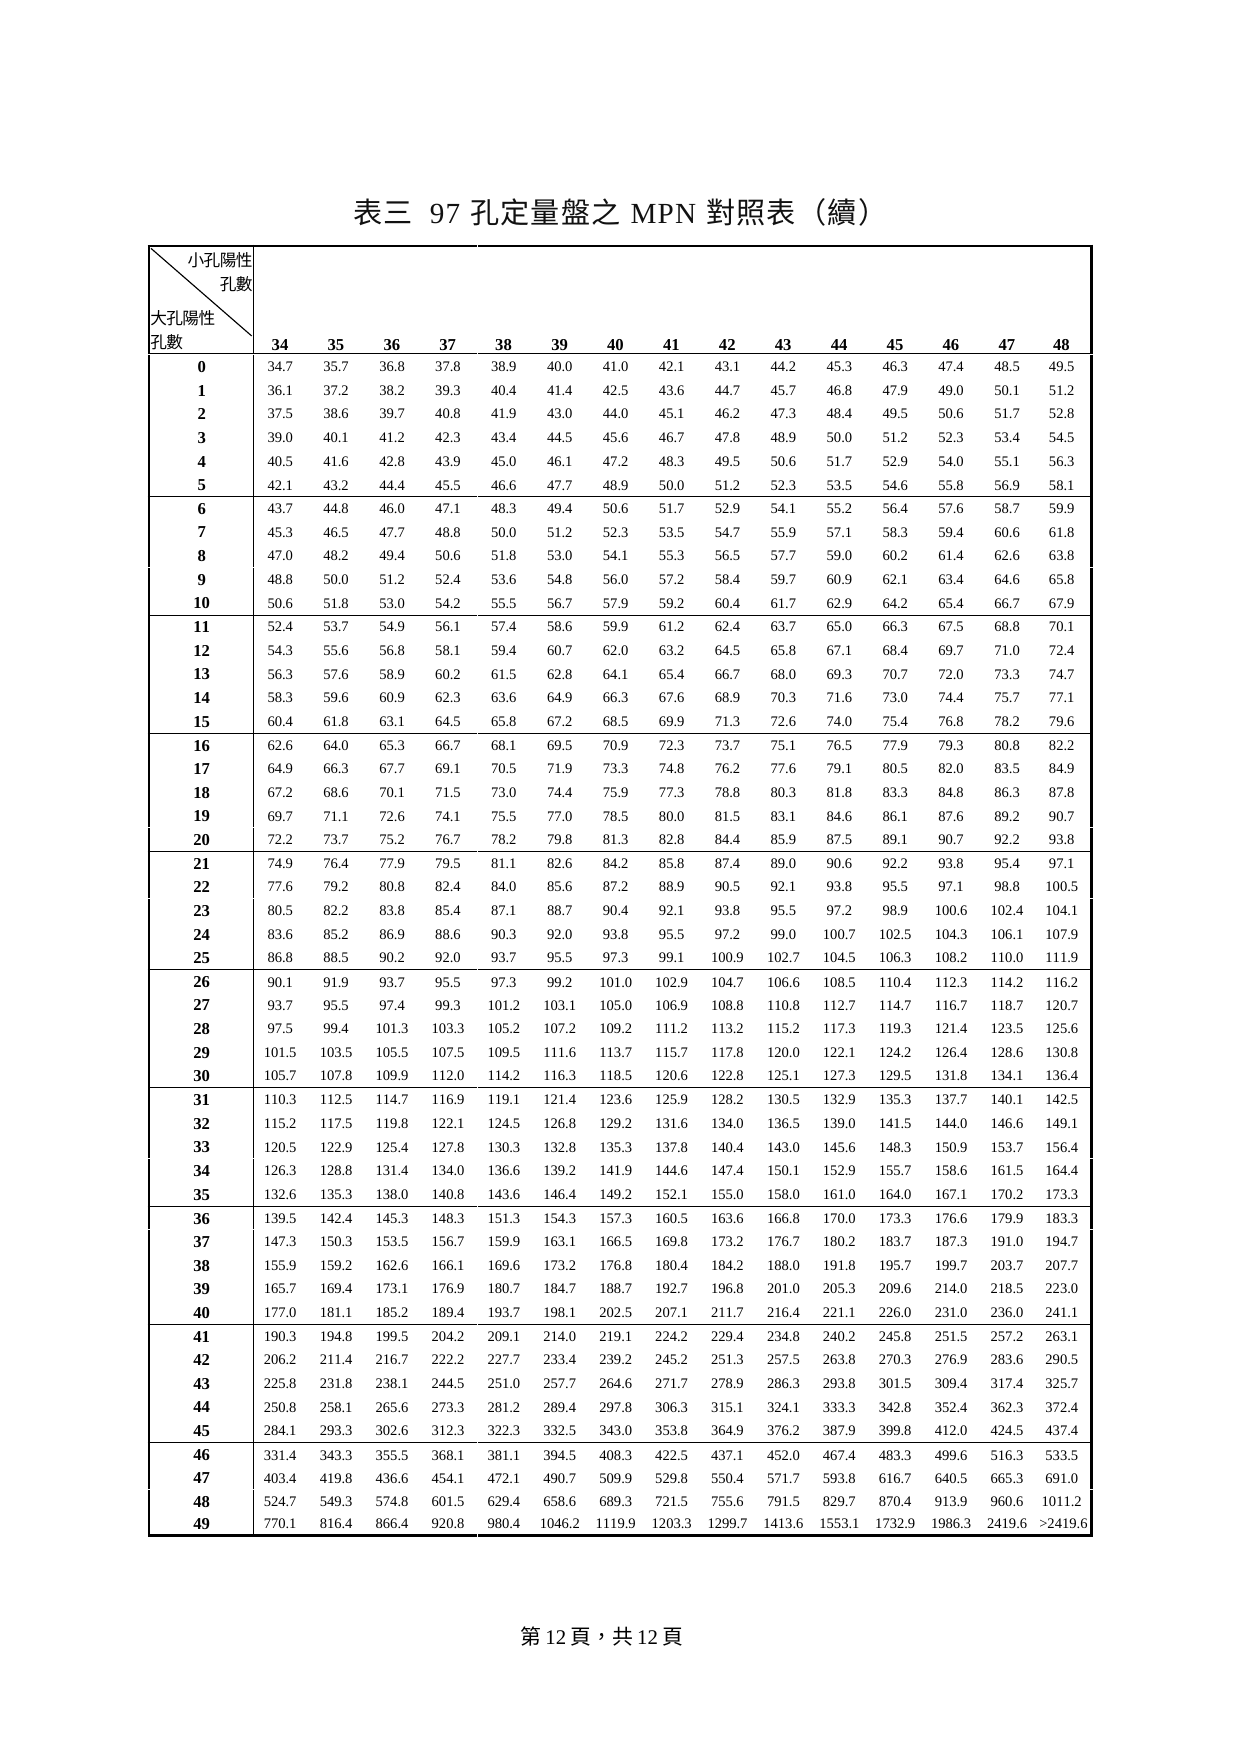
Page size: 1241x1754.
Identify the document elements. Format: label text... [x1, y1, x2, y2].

table_cell 49.5 [869, 402, 925, 426]
table_cell 15 [150, 709, 253, 733]
table_cell 49.0 [925, 378, 981, 402]
table_cell 63.8 [1037, 544, 1090, 567]
table_cell 47.1 [422, 497, 477, 520]
table_cell 47.3 [757, 402, 813, 426]
table_cell 104.1 [1037, 899, 1090, 922]
table_cell 70.3 [757, 686, 813, 709]
table_cell 52.3 [925, 426, 981, 449]
table_cell 64.2 [869, 591, 925, 615]
table_cell 185.2 [366, 1300, 422, 1324]
table_cell 54.3 [254, 638, 310, 662]
table_cell 3 [150, 426, 253, 449]
table_cell 244.5 [422, 1371, 477, 1395]
table_cell 437.1 [701, 1443, 757, 1466]
table_cell 412.0 [925, 1419, 981, 1442]
table_cell 98.8 [981, 875, 1037, 898]
table_cell 83.3 [869, 780, 925, 804]
table_cell 135.3 [589, 1135, 645, 1158]
table_cell 74.1 [422, 804, 477, 827]
table_cell 8 [150, 544, 253, 567]
table_cell 122.1 [813, 1040, 869, 1064]
table_cell 46.6 [478, 473, 533, 496]
table_cell 283.6 [981, 1348, 1037, 1371]
table_cell 76.2 [701, 757, 757, 780]
table_header 45 [869, 247, 925, 353]
table_cell 209.6 [869, 1277, 925, 1300]
table_cell 86.8 [254, 946, 310, 969]
table_cell 59.7 [757, 568, 813, 591]
table_cell 131.4 [366, 1159, 422, 1182]
table_cell 150.1 [757, 1159, 813, 1182]
table_cell 47 [150, 1466, 253, 1489]
table_cell 658.6 [533, 1490, 589, 1513]
table_header 小孔陽性 孔數 大孔陽性 孔數 [150, 250, 253, 353]
table_cell 46.0 [366, 497, 422, 520]
table_cell 69.9 [645, 709, 701, 733]
table_cell 38.6 [310, 402, 366, 426]
table_cell 5 [150, 473, 253, 496]
table_cell 343.3 [310, 1443, 366, 1466]
table_cell 150.3 [310, 1230, 366, 1253]
table_cell 87.4 [701, 852, 757, 875]
table_cell 52.4 [254, 616, 310, 638]
table_cell 231.0 [925, 1300, 981, 1324]
table_cell 75.9 [589, 780, 645, 804]
table_cell 42.1 [645, 355, 701, 378]
table_cell 66.3 [589, 686, 645, 709]
table_cell 204.2 [422, 1325, 477, 1348]
table_cell 509.9 [589, 1466, 645, 1489]
table_cell 223.0 [1037, 1277, 1090, 1300]
table_cell 333.3 [813, 1395, 869, 1419]
table_cell 137.7 [925, 1088, 981, 1111]
table_cell 45.5 [422, 473, 477, 496]
table_cell 19 [150, 804, 253, 827]
table_cell 11 [150, 616, 253, 638]
table_cell 4 [150, 449, 253, 473]
table_cell 92.1 [645, 899, 701, 922]
table_cell 77.6 [757, 757, 813, 780]
table_cell 184.2 [701, 1253, 757, 1277]
table_cell 90.7 [1037, 804, 1090, 827]
table_cell 73.7 [310, 828, 366, 851]
table_cell 46.3 [869, 355, 925, 378]
table_cell 125.4 [366, 1135, 422, 1158]
table_cell 73.3 [589, 757, 645, 780]
table_cell 114.2 [981, 970, 1037, 993]
table_cell 95.4 [981, 852, 1037, 875]
table_cell 52.9 [869, 449, 925, 473]
table_cell 95.5 [869, 875, 925, 898]
table_cell 44.7 [701, 378, 757, 402]
table_cell 128.2 [701, 1088, 757, 1111]
table_header 47 [981, 247, 1037, 353]
table_cell 78.5 [589, 804, 645, 827]
table_cell 180.4 [645, 1253, 701, 1277]
table_cell 53.6 [478, 568, 533, 591]
table_cell 73.0 [478, 780, 533, 804]
table_cell 166.1 [422, 1253, 477, 1277]
table_cell 219.1 [589, 1325, 645, 1348]
table_cell 97.3 [478, 970, 533, 993]
table_cell 258.1 [310, 1395, 366, 1419]
table_cell 109.2 [589, 1017, 645, 1040]
table_cell 92.0 [533, 922, 589, 946]
table_cell 601.5 [422, 1490, 477, 1513]
table_cell 80.5 [254, 899, 310, 922]
table_cell 41.6 [310, 449, 366, 473]
table_cell 130.8 [1037, 1040, 1090, 1064]
table_cell 154.3 [533, 1207, 589, 1229]
table_cell 870.4 [869, 1490, 925, 1513]
table_cell 58.1 [422, 638, 477, 662]
table_cell 140.8 [422, 1182, 477, 1206]
table_cell 100.6 [925, 899, 981, 922]
table_cell 54.2 [422, 591, 477, 615]
table_cell 43 [150, 1371, 253, 1395]
table_cell 80.5 [869, 757, 925, 780]
table_cell 353.8 [645, 1419, 701, 1442]
table_cell 99.0 [757, 922, 813, 946]
table_cell 84.2 [589, 852, 645, 875]
table_cell 47.9 [869, 378, 925, 402]
table_cell 176.6 [925, 1207, 981, 1229]
table_cell 32 [150, 1111, 253, 1135]
table_cell 68.8 [981, 616, 1037, 638]
table_cell 72.4 [1037, 638, 1090, 662]
table_cell 36 [150, 1207, 253, 1229]
table_cell 46.8 [813, 378, 869, 402]
table_cell 79.6 [1037, 709, 1090, 733]
table_cell 60.9 [366, 686, 422, 709]
table_cell 62.0 [589, 638, 645, 662]
table_cell 71.1 [310, 804, 366, 827]
table_cell 42.5 [589, 378, 645, 402]
table_cell 54.7 [701, 520, 757, 544]
table_cell 82.8 [645, 828, 701, 851]
table_cell 54.8 [533, 568, 589, 591]
table_cell 115.2 [757, 1017, 813, 1040]
table_cell 135.3 [310, 1182, 366, 1206]
table_cell 144.0 [925, 1111, 981, 1135]
table_cell 104.3 [925, 922, 981, 946]
table_cell 222.2 [422, 1348, 477, 1371]
table_cell 190.3 [254, 1325, 310, 1348]
table_cell 85.2 [310, 922, 366, 946]
table_cell 184.7 [533, 1277, 589, 1300]
table_cell 89.2 [981, 804, 1037, 827]
table_cell 301.5 [869, 1371, 925, 1395]
table_cell 40.8 [422, 402, 477, 426]
table_cell 136.4 [1037, 1064, 1090, 1087]
table_cell 454.1 [422, 1466, 477, 1489]
table_cell 119.1 [478, 1088, 533, 1111]
table_cell 50.6 [422, 544, 477, 567]
table_cell 317.4 [981, 1371, 1037, 1395]
table_cell 69.5 [533, 734, 589, 757]
table_cell 159.2 [310, 1253, 366, 1277]
table_cell 245.2 [645, 1348, 701, 1371]
table_cell 306.3 [645, 1395, 701, 1419]
table_cell 109.9 [366, 1064, 422, 1087]
table_cell 162.6 [366, 1253, 422, 1277]
table_cell 102.7 [757, 946, 813, 969]
table_cell 76.4 [310, 852, 366, 875]
table_cell 48.9 [757, 426, 813, 449]
table_cell 93.8 [1037, 828, 1090, 851]
table_cell 138.0 [366, 1182, 422, 1206]
table_cell 53.5 [813, 473, 869, 496]
table_cell 120.5 [254, 1135, 310, 1158]
table_cell 238.1 [366, 1371, 422, 1395]
table_cell 62.1 [869, 568, 925, 591]
table_cell 131.6 [645, 1111, 701, 1135]
table_cell 68.1 [478, 734, 533, 757]
table_cell 152.1 [645, 1182, 701, 1206]
table_cell 110.3 [254, 1088, 310, 1111]
table_cell 160.5 [645, 1207, 701, 1229]
table_cell 92.2 [981, 828, 1037, 851]
table_cell 100.9 [701, 946, 757, 969]
table_cell 211.4 [310, 1348, 366, 1371]
table_cell 147.4 [701, 1159, 757, 1182]
table_cell 1011.2 [1037, 1490, 1090, 1513]
table_cell 467.4 [813, 1443, 869, 1466]
table_cell 61.7 [757, 591, 813, 615]
table_cell 41.0 [589, 355, 645, 378]
table_cell 153.7 [981, 1135, 1037, 1158]
table_cell 26 [150, 970, 253, 993]
table_header 44 [813, 247, 869, 353]
table_cell 58.7 [981, 497, 1037, 520]
table_cell 419.8 [310, 1466, 366, 1489]
table_cell 490.7 [533, 1466, 589, 1489]
table_cell 33 [150, 1135, 253, 1158]
table_cell 121.4 [533, 1088, 589, 1111]
table_cell 99.4 [310, 1017, 366, 1040]
table_cell 49.5 [701, 449, 757, 473]
table_cell 188.0 [757, 1253, 813, 1277]
table_cell 51.2 [869, 426, 925, 449]
table_cell 54.9 [366, 616, 422, 638]
table_cell 131.8 [925, 1064, 981, 1087]
table_header 43 [757, 247, 813, 353]
table_cell 137.8 [645, 1135, 701, 1158]
table_cell 56.3 [254, 662, 310, 686]
table_cell 257.2 [981, 1325, 1037, 1348]
table_cell 51.2 [701, 473, 757, 496]
table_cell 58.6 [533, 616, 589, 638]
table_cell 46.2 [701, 402, 757, 426]
table_cell 28 [150, 1017, 253, 1040]
table_cell 47.8 [701, 426, 757, 449]
table_header 小孔陽性 孔數 大孔陽性 孔數 [152, 247, 253, 335]
table_cell 60.7 [533, 638, 589, 662]
table_cell 202.5 [589, 1300, 645, 1324]
table_cell 571.7 [757, 1466, 813, 1489]
table_cell 95.5 [310, 993, 366, 1017]
table_cell 55.1 [981, 449, 1037, 473]
table_cell 51.2 [1037, 378, 1090, 402]
table_cell 93.8 [925, 852, 981, 875]
table_cell 422.5 [645, 1443, 701, 1466]
table_cell 51.8 [310, 591, 366, 615]
table_cell 50.6 [757, 449, 813, 473]
table_cell 103.5 [310, 1040, 366, 1064]
table_cell 128.8 [310, 1159, 366, 1182]
table_cell 126.3 [254, 1159, 310, 1182]
table_cell 105.7 [254, 1064, 310, 1087]
table_cell 80.8 [981, 734, 1037, 757]
table_cell 64.9 [254, 757, 310, 780]
table_cell 424.5 [981, 1419, 1037, 1442]
table_cell 93.7 [254, 993, 310, 1017]
table_cell 67.2 [254, 780, 310, 804]
table_cell 88.9 [645, 875, 701, 898]
table_cell 87.6 [925, 804, 981, 827]
table_cell 181.1 [310, 1300, 366, 1324]
table_cell 483.3 [869, 1443, 925, 1466]
table_cell 173.3 [1037, 1182, 1090, 1206]
table_cell 44.0 [589, 402, 645, 426]
table_cell 116.7 [925, 993, 981, 1017]
table_cell 81.3 [589, 828, 645, 851]
table_cell 74.4 [533, 780, 589, 804]
table_cell 91.9 [310, 970, 366, 993]
table_cell 173.2 [701, 1230, 757, 1253]
table_cell 42 [150, 1348, 253, 1371]
table_cell 214.0 [925, 1277, 981, 1300]
table_cell 62.3 [422, 686, 477, 709]
table_cell 25 [150, 946, 253, 969]
table_cell 55.5 [478, 591, 533, 615]
table_cell 73.0 [869, 686, 925, 709]
table_cell 101.0 [589, 970, 645, 993]
table_cell 102.9 [645, 970, 701, 993]
table_cell 58.3 [869, 520, 925, 544]
table_cell 65.4 [925, 591, 981, 615]
table_cell 43.2 [310, 473, 366, 496]
table_cell 51.8 [478, 544, 533, 567]
table_cell 187.3 [925, 1230, 981, 1253]
table_cell 45.3 [254, 520, 310, 544]
table_cell 57.9 [589, 591, 645, 615]
table_cell 85.4 [422, 899, 477, 922]
table_cell 2419.6 [981, 1513, 1037, 1534]
table_cell 122.8 [701, 1064, 757, 1087]
table_cell 117.5 [310, 1111, 366, 1135]
table_cell 54.1 [589, 544, 645, 567]
table_cell 40.4 [478, 378, 533, 402]
table_cell 79.5 [422, 852, 477, 875]
table_cell 24 [150, 922, 253, 946]
table_cell 69.1 [422, 757, 477, 780]
table_cell 51.7 [981, 402, 1037, 426]
table_cell 58.4 [701, 568, 757, 591]
table_cell 134.1 [981, 1064, 1037, 1087]
table_cell 46.7 [645, 426, 701, 449]
table_cell 105.5 [366, 1040, 422, 1064]
table_cell 31 [150, 1088, 253, 1111]
table_cell 1203.3 [645, 1513, 701, 1534]
table_cell 196.8 [701, 1277, 757, 1300]
table_cell 151.3 [478, 1207, 533, 1229]
table_cell 79.2 [310, 875, 366, 898]
table_cell 67.5 [925, 616, 981, 638]
table_cell 167.1 [925, 1182, 981, 1206]
table_cell 99.1 [645, 946, 701, 969]
table_cell 1119.9 [589, 1513, 645, 1534]
table_cell 173.1 [366, 1277, 422, 1300]
table_cell 74.7 [1037, 662, 1090, 686]
table_cell 30 [150, 1064, 253, 1087]
table_cell 101.2 [478, 993, 533, 1017]
table_cell 140.4 [701, 1135, 757, 1158]
table_cell 27 [150, 993, 253, 1017]
table_cell 56.9 [981, 473, 1037, 496]
table_cell 62.9 [813, 591, 869, 615]
table_cell 770.1 [254, 1513, 310, 1534]
table_cell 79.1 [813, 757, 869, 780]
table_cell 89.1 [869, 828, 925, 851]
table_cell 35.7 [310, 355, 366, 378]
table_cell 126.4 [925, 1040, 981, 1064]
table_cell 270.3 [869, 1348, 925, 1371]
table_cell 39.3 [422, 378, 477, 402]
table_cell 67.6 [645, 686, 701, 709]
table_cell 108.8 [701, 993, 757, 1017]
table_cell 41 [150, 1325, 253, 1348]
table_cell 51.2 [366, 568, 422, 591]
table_cell 67.7 [366, 757, 422, 780]
table_cell 322.3 [478, 1419, 533, 1442]
table_cell 1732.9 [869, 1513, 925, 1534]
table_cell 164.0 [869, 1182, 925, 1206]
table_cell 124.2 [869, 1040, 925, 1064]
table_cell 66.7 [701, 662, 757, 686]
table_cell 119.3 [869, 1017, 925, 1040]
table_cell 121.4 [925, 1017, 981, 1040]
table_cell 192.7 [645, 1277, 701, 1300]
table_cell 980.4 [478, 1513, 533, 1534]
table_cell 136.5 [757, 1111, 813, 1135]
table_cell 47.7 [533, 473, 589, 496]
table_cell 216.4 [757, 1300, 813, 1324]
table_cell 98.9 [869, 899, 925, 922]
table_cell 72.0 [925, 662, 981, 686]
table_cell 99.3 [422, 993, 477, 1017]
table_cell 14 [150, 686, 253, 709]
table_cell 100.7 [813, 922, 869, 946]
table_cell 18 [150, 780, 253, 804]
table_cell 41.9 [478, 402, 533, 426]
table_cell 65.3 [366, 734, 422, 757]
table_cell 115.2 [254, 1111, 310, 1135]
table_cell 251.3 [701, 1348, 757, 1371]
table_cell 44.4 [366, 473, 422, 496]
table_cell 56.8 [366, 638, 422, 662]
table_cell 93.7 [478, 946, 533, 969]
table_cell 44.8 [310, 497, 366, 520]
table_cell 62.4 [701, 616, 757, 638]
table_cell 65.8 [757, 638, 813, 662]
table_cell 92.0 [422, 946, 477, 969]
table_cell 149.2 [589, 1182, 645, 1206]
table_cell 180.2 [813, 1230, 869, 1253]
table_cell 127.8 [422, 1135, 477, 1158]
table_cell 195.7 [869, 1253, 925, 1277]
table_cell 75.1 [757, 734, 813, 757]
table_cell 56.0 [589, 568, 645, 591]
table_cell 95.5 [757, 899, 813, 922]
table_cell 166.5 [589, 1230, 645, 1253]
table_cell 90.4 [589, 899, 645, 922]
table_cell 143.0 [757, 1135, 813, 1158]
table_cell 38 [150, 1253, 253, 1277]
table_cell 123.5 [981, 1017, 1037, 1040]
table_cell 59.9 [589, 616, 645, 638]
table_cell 125.6 [1037, 1017, 1090, 1040]
table_cell 381.1 [478, 1443, 533, 1466]
table_cell 161.5 [981, 1159, 1037, 1182]
table_cell 920.8 [422, 1513, 477, 1534]
table_cell 205.3 [813, 1277, 869, 1300]
table_cell 63.4 [925, 568, 981, 591]
table_cell 177.0 [254, 1300, 310, 1324]
table_cell 95.5 [533, 946, 589, 969]
table_cell 129.2 [589, 1111, 645, 1135]
table_cell 52.4 [422, 568, 477, 591]
table_cell 90.1 [254, 970, 310, 993]
table_cell 114.7 [869, 993, 925, 1017]
table_cell 55.3 [645, 544, 701, 567]
table_cell 34.7 [254, 355, 310, 378]
table_cell 43.7 [254, 497, 310, 520]
table_cell 82.2 [1037, 734, 1090, 757]
table_cell 100.5 [1037, 875, 1090, 898]
table_cell 593.8 [813, 1466, 869, 1489]
table_cell 20 [150, 828, 253, 851]
table_cell 50.1 [981, 378, 1037, 402]
table_cell 352.4 [925, 1395, 981, 1419]
table_cell 183.7 [869, 1230, 925, 1253]
table_cell 146.4 [533, 1182, 589, 1206]
table_cell 95.5 [422, 970, 477, 993]
table_cell 343.0 [589, 1419, 645, 1442]
table_cell 106.6 [757, 970, 813, 993]
table_cell 315.1 [701, 1395, 757, 1419]
table_cell 437.4 [1037, 1419, 1090, 1442]
table_cell 132.6 [254, 1182, 310, 1206]
table_cell 39 [150, 1277, 253, 1300]
table_cell 169.6 [478, 1253, 533, 1277]
table_cell 155.0 [701, 1182, 757, 1206]
table_cell 114.7 [366, 1088, 422, 1111]
table_cell 59.6 [310, 686, 366, 709]
table_cell 77.1 [1037, 686, 1090, 709]
table_cell 103.1 [533, 993, 589, 1017]
table_cell 499.6 [925, 1443, 981, 1466]
table_cell 112.3 [925, 970, 981, 993]
table_cell 52.3 [757, 473, 813, 496]
table_cell 194.8 [310, 1325, 366, 1348]
table_cell 88.7 [533, 899, 589, 922]
table_cell 132.9 [813, 1088, 869, 1111]
table_cell 93.8 [589, 922, 645, 946]
table_cell 43.6 [645, 378, 701, 402]
table_cell 332.5 [533, 1419, 589, 1442]
table_cell 102.5 [869, 922, 925, 946]
table_cell 129.5 [869, 1064, 925, 1087]
table_cell 64.6 [981, 568, 1037, 591]
table_cell 57.7 [757, 544, 813, 567]
table_cell 66.3 [869, 616, 925, 638]
table_cell 721.5 [645, 1490, 701, 1513]
table_cell 452.0 [757, 1443, 813, 1466]
table_cell 1046.2 [533, 1513, 589, 1534]
table_cell 67.2 [533, 709, 589, 733]
table_cell 221.1 [813, 1300, 869, 1324]
table_cell 67.1 [813, 638, 869, 662]
table_cell 155.7 [869, 1159, 925, 1182]
table_cell 159.9 [478, 1230, 533, 1253]
table_cell 77.9 [366, 852, 422, 875]
table_cell 233.4 [533, 1348, 589, 1371]
table_cell 50.6 [925, 402, 981, 426]
table_cell 755.6 [701, 1490, 757, 1513]
table_cell 193.7 [478, 1300, 533, 1324]
table_cell 40.1 [310, 426, 366, 449]
table_cell 59.4 [478, 638, 533, 662]
table_cell 289.4 [533, 1395, 589, 1419]
table_cell 60.2 [422, 662, 477, 686]
table_cell 60.4 [254, 709, 310, 733]
table_cell 136.6 [478, 1159, 533, 1182]
table_cell 64.5 [422, 709, 477, 733]
table_cell 176.8 [589, 1253, 645, 1277]
table_cell 364.9 [701, 1419, 757, 1442]
table_cell 44.5 [533, 426, 589, 449]
table_cell 61.5 [478, 662, 533, 686]
table_cell 80.3 [757, 780, 813, 804]
table_cell 69.7 [925, 638, 981, 662]
table_cell 76.8 [925, 709, 981, 733]
table_cell 34 [150, 1159, 253, 1182]
table_cell 55.8 [925, 473, 981, 496]
table_cell 1299.7 [701, 1513, 757, 1534]
table_header 42 [701, 247, 757, 353]
table_cell 110.4 [869, 970, 925, 993]
table_cell 142.5 [1037, 1088, 1090, 1111]
table_cell 71.9 [533, 757, 589, 780]
table_cell 119.8 [366, 1111, 422, 1135]
table_header 48 [1037, 247, 1090, 353]
table_cell 60.4 [701, 591, 757, 615]
table_header 36 [366, 247, 422, 353]
table_cell 102.4 [981, 899, 1037, 922]
table_cell 48.8 [422, 520, 477, 544]
table_cell 173.2 [533, 1253, 589, 1277]
table_cell 829.7 [813, 1490, 869, 1513]
table_cell 82.2 [310, 899, 366, 922]
table_cell 53.5 [645, 520, 701, 544]
table_cell 183.3 [1037, 1207, 1090, 1229]
table_cell 81.8 [813, 780, 869, 804]
table_cell 106.9 [645, 993, 701, 1017]
table_cell 99.2 [533, 970, 589, 993]
table_cell 78.2 [478, 828, 533, 851]
table_cell 148.3 [422, 1207, 477, 1229]
table_cell 61.8 [310, 709, 366, 733]
table_cell 42.3 [422, 426, 477, 449]
table_cell 120.6 [645, 1064, 701, 1087]
table_cell 188.7 [589, 1277, 645, 1300]
table_cell 309.4 [925, 1371, 981, 1395]
table_cell 48.4 [813, 402, 869, 426]
table_cell 64.9 [533, 686, 589, 709]
table_cell 79.3 [925, 734, 981, 757]
table_cell 12 [150, 638, 253, 662]
table_cell 75.2 [366, 828, 422, 851]
table_cell 118.7 [981, 993, 1037, 1017]
table_cell 152.9 [813, 1159, 869, 1182]
table_cell 72.3 [645, 734, 701, 757]
table_cell 149.1 [1037, 1111, 1090, 1135]
table_cell 1986.3 [925, 1513, 981, 1534]
table_cell 46.1 [533, 449, 589, 473]
table_cell 199.7 [925, 1253, 981, 1277]
table_cell 57.1 [813, 520, 869, 544]
table_cell 49.4 [366, 544, 422, 567]
table_cell 273.3 [422, 1395, 477, 1419]
table_cell 206.2 [254, 1348, 310, 1371]
table_cell 139.2 [533, 1159, 589, 1182]
table_cell 791.5 [757, 1490, 813, 1513]
table_cell 97.2 [813, 899, 869, 922]
table_cell 408.3 [589, 1443, 645, 1466]
table_cell 170.0 [813, 1207, 869, 1229]
table_cell 92.2 [869, 852, 925, 875]
table_cell 6 [150, 497, 253, 520]
table_cell 62.6 [254, 734, 310, 757]
table_cell 21 [150, 852, 253, 875]
table_cell 689.3 [589, 1490, 645, 1513]
table_cell 7 [150, 520, 253, 544]
table_cell 108.5 [813, 970, 869, 993]
table_cell 276.9 [925, 1348, 981, 1371]
table_cell 70.1 [366, 780, 422, 804]
table_cell 38.2 [366, 378, 422, 402]
table_cell 71.0 [981, 638, 1037, 662]
table_cell 130.3 [478, 1135, 533, 1158]
table_cell 52.3 [589, 520, 645, 544]
table_cell 128.6 [981, 1040, 1037, 1064]
table_cell 191.0 [981, 1230, 1037, 1253]
table_cell 529.8 [645, 1466, 701, 1489]
table_cell 399.8 [869, 1419, 925, 1442]
table_cell 10 [150, 591, 253, 615]
table_cell 49 [150, 1513, 253, 1534]
table_cell 278.9 [701, 1371, 757, 1395]
table_cell 169.4 [310, 1277, 366, 1300]
table_cell 97.4 [366, 993, 422, 1017]
table_cell 139.5 [254, 1207, 310, 1229]
table_cell 57.2 [645, 568, 701, 591]
table_cell 97.3 [589, 946, 645, 969]
table_cell 37.8 [422, 355, 477, 378]
table_cell 17 [150, 757, 253, 780]
table_cell 22 [150, 875, 253, 898]
table_cell 64.0 [310, 734, 366, 757]
table_cell 0 [150, 355, 253, 378]
table_cell 144.6 [645, 1159, 701, 1182]
table_cell 71.3 [701, 709, 757, 733]
table_cell 198.1 [533, 1300, 589, 1324]
table_cell 63.6 [478, 686, 533, 709]
table_cell 56.4 [869, 497, 925, 520]
table_cell 40.5 [254, 449, 310, 473]
table_cell 290.5 [1037, 1348, 1090, 1371]
table_cell 324.1 [757, 1395, 813, 1419]
table_cell 101.3 [366, 1017, 422, 1040]
table_cell 691.0 [1037, 1466, 1090, 1489]
table_cell 103.3 [422, 1017, 477, 1040]
table_cell 101.5 [254, 1040, 310, 1064]
table_header 35 [310, 247, 366, 353]
table_cell 60.6 [981, 520, 1037, 544]
table_cell 251.0 [478, 1371, 533, 1395]
table_cell 106.1 [981, 922, 1037, 946]
table_cell 51.2 [533, 520, 589, 544]
table_cell 92.1 [757, 875, 813, 898]
table_cell 48 [150, 1490, 253, 1513]
table_cell 48.8 [254, 568, 310, 591]
table_cell 107.8 [310, 1064, 366, 1087]
table_cell 286.3 [757, 1371, 813, 1395]
table_cell 194.7 [1037, 1230, 1090, 1253]
table_cell 39.7 [366, 402, 422, 426]
table_cell 90.6 [813, 852, 869, 875]
table_cell 53.0 [366, 591, 422, 615]
table_cell 331.4 [254, 1443, 310, 1466]
table_cell 127.3 [813, 1064, 869, 1087]
table_cell 71.6 [813, 686, 869, 709]
table_cell 104.5 [813, 946, 869, 969]
table_cell 141.9 [589, 1159, 645, 1182]
table_cell 65.8 [1037, 568, 1090, 591]
table_cell 60.2 [869, 544, 925, 567]
table_cell 111.2 [645, 1017, 701, 1040]
table_cell 201.0 [757, 1277, 813, 1300]
table_cell 69.3 [813, 662, 869, 686]
table_cell 54.5 [1037, 426, 1090, 449]
table_cell 74.0 [813, 709, 869, 733]
table_cell 54.0 [925, 449, 981, 473]
table_cell 50.0 [310, 568, 366, 591]
table_cell 97.1 [925, 875, 981, 898]
table_cell 37.5 [254, 402, 310, 426]
table_cell 387.9 [813, 1419, 869, 1442]
table_cell 84.0 [478, 875, 533, 898]
table_cell 55.9 [757, 520, 813, 544]
table_cell 57.6 [310, 662, 366, 686]
table_cell 57.4 [478, 616, 533, 638]
table_cell 368.1 [422, 1443, 477, 1466]
table_cell 169.8 [645, 1230, 701, 1253]
table_cell 75.4 [869, 709, 925, 733]
table_cell 116.9 [422, 1088, 477, 1111]
table_cell 45.7 [757, 378, 813, 402]
table_cell 45.1 [645, 402, 701, 426]
table_cell 293.8 [813, 1371, 869, 1395]
table_cell 85.9 [757, 828, 813, 851]
table_cell 84.8 [925, 780, 981, 804]
table_cell 116.2 [1037, 970, 1090, 993]
table_cell 59.2 [645, 591, 701, 615]
table_cell 56.5 [701, 544, 757, 567]
table_cell 50.6 [254, 591, 310, 615]
table_cell 62.6 [981, 544, 1037, 567]
table_cell 72.2 [254, 828, 310, 851]
table_cell 293.3 [310, 1419, 366, 1442]
table_cell 1413.6 [757, 1513, 813, 1534]
table_cell 36.1 [254, 378, 310, 402]
table_cell 50.0 [645, 473, 701, 496]
table_cell 107.5 [422, 1040, 477, 1064]
table_cell 342.8 [869, 1395, 925, 1419]
table_cell 81.1 [478, 852, 533, 875]
table_cell 550.4 [701, 1466, 757, 1489]
table_cell 84.9 [1037, 757, 1090, 780]
table_cell 56.1 [422, 616, 477, 638]
table_cell 142.4 [310, 1207, 366, 1229]
table_cell 120.7 [1037, 993, 1090, 1017]
table_cell 47.0 [254, 544, 310, 567]
table_cell 45.6 [589, 426, 645, 449]
table_cell 55.6 [310, 638, 366, 662]
table_cell 76.7 [422, 828, 477, 851]
table_cell 376.2 [757, 1419, 813, 1442]
table_cell 153.5 [366, 1230, 422, 1253]
table_cell 245.8 [869, 1325, 925, 1348]
table_cell 297.8 [589, 1395, 645, 1419]
table_cell 250.8 [254, 1395, 310, 1419]
table_cell 45.3 [813, 355, 869, 378]
table_cell 251.5 [925, 1325, 981, 1348]
table_cell 93.8 [813, 875, 869, 898]
table_cell 50.6 [589, 497, 645, 520]
table_cell 37 [150, 1230, 253, 1253]
table_cell 75.7 [981, 686, 1037, 709]
table_cell 234.8 [757, 1325, 813, 1348]
table_cell 229.4 [701, 1325, 757, 1348]
table_cell 126.8 [533, 1111, 589, 1135]
table_cell 113.7 [589, 1040, 645, 1064]
table_cell 29 [150, 1040, 253, 1064]
table_header 34 [254, 247, 310, 353]
table_cell 55.2 [813, 497, 869, 520]
table_cell 48.5 [981, 355, 1037, 378]
table_cell 44.2 [757, 355, 813, 378]
table_cell 227.7 [478, 1348, 533, 1371]
table_cell 82.6 [533, 852, 589, 875]
table_cell 63.2 [645, 638, 701, 662]
table_cell 173.3 [869, 1207, 925, 1229]
table_cell 913.9 [925, 1490, 981, 1513]
table_cell 66.7 [981, 591, 1037, 615]
table_cell 53.4 [981, 426, 1037, 449]
table_cell 74.4 [925, 686, 981, 709]
table_cell 90.7 [925, 828, 981, 851]
table_cell 156.7 [422, 1230, 477, 1253]
table_cell 135.3 [869, 1088, 925, 1111]
table_cell 62.8 [533, 662, 589, 686]
table_cell 203.7 [981, 1253, 1037, 1277]
table_cell 257.7 [533, 1371, 589, 1395]
table_cell 52.8 [1037, 402, 1090, 426]
table_cell 325.7 [1037, 1371, 1090, 1395]
table_cell 88.5 [310, 946, 366, 969]
table_cell 87.1 [478, 899, 533, 922]
table_cell 13 [150, 662, 253, 686]
table_cell 64.5 [701, 638, 757, 662]
table_cell 472.1 [478, 1466, 533, 1489]
table_cell 240.2 [813, 1325, 869, 1348]
table_cell 120.0 [757, 1040, 813, 1064]
table_cell 47.4 [925, 355, 981, 378]
table_cell 132.8 [533, 1135, 589, 1158]
table_cell 54.6 [869, 473, 925, 496]
table_cell 66.7 [422, 734, 477, 757]
table_cell 53.0 [533, 544, 589, 567]
table_cell 43.1 [701, 355, 757, 378]
table_cell 372.4 [1037, 1395, 1090, 1419]
table_cell 216.7 [366, 1348, 422, 1371]
table_cell 263.1 [1037, 1325, 1090, 1348]
table_cell 44 [150, 1395, 253, 1419]
table_cell 239.2 [589, 1348, 645, 1371]
table_cell 60.9 [813, 568, 869, 591]
table_cell 1553.1 [813, 1513, 869, 1534]
table_cell 90.5 [701, 875, 757, 898]
table_cell 77.6 [254, 875, 310, 898]
table_cell 23 [150, 899, 253, 922]
table_cell 107.2 [533, 1017, 589, 1040]
table_cell 110.8 [757, 993, 813, 1017]
table_cell 362.3 [981, 1395, 1037, 1419]
table_cell 70.5 [478, 757, 533, 780]
table_cell 1 [150, 378, 253, 402]
table_cell 104.7 [701, 970, 757, 993]
table_cell 83.1 [757, 804, 813, 827]
table_cell 436.6 [366, 1466, 422, 1489]
table_cell 122.1 [422, 1111, 477, 1135]
table_cell 93.7 [366, 970, 422, 993]
table_cell 403.4 [254, 1466, 310, 1489]
table_cell 63.7 [757, 616, 813, 638]
table_cell 147.3 [254, 1230, 310, 1253]
table_cell 158.0 [757, 1182, 813, 1206]
table_cell 41.2 [366, 426, 422, 449]
table_cell 158.6 [925, 1159, 981, 1182]
table_cell 48.3 [478, 497, 533, 520]
table_cell 109.5 [478, 1040, 533, 1064]
table_cell 65.4 [645, 662, 701, 686]
table_cell 35 [150, 1182, 253, 1206]
table_cell 209.1 [478, 1325, 533, 1348]
table_header 41 [645, 247, 701, 353]
table_cell 161.0 [813, 1182, 869, 1206]
table_cell 88.6 [422, 922, 477, 946]
table_cell 112.0 [422, 1064, 477, 1087]
table_cell 108.2 [925, 946, 981, 969]
table_cell 65.8 [478, 709, 533, 733]
table_cell 87.8 [1037, 780, 1090, 804]
table_cell 145.6 [813, 1135, 869, 1158]
table_cell 264.6 [589, 1371, 645, 1395]
table_cell 48.9 [589, 473, 645, 496]
table_cell 40 [150, 1300, 253, 1324]
table_cell 59.4 [925, 520, 981, 544]
table_cell 57.6 [925, 497, 981, 520]
table_cell 48.3 [645, 449, 701, 473]
table_cell 155.9 [254, 1253, 310, 1277]
table_cell 37.2 [310, 378, 366, 402]
table_cell 41.4 [533, 378, 589, 402]
table_cell 117.3 [813, 1017, 869, 1040]
table_cell 629.4 [478, 1490, 533, 1513]
table_cell 64.1 [589, 662, 645, 686]
table_cell 79.8 [533, 828, 589, 851]
table_cell 225.8 [254, 1371, 310, 1395]
table_cell 73.7 [701, 734, 757, 757]
table_cell 257.5 [757, 1348, 813, 1371]
table_cell 81.5 [701, 804, 757, 827]
table_header 37 [422, 247, 477, 353]
table_cell 9 [150, 568, 253, 591]
table_cell 16 [150, 734, 253, 757]
table_cell 281.2 [478, 1395, 533, 1419]
table_cell 58.9 [366, 662, 422, 686]
table_cell 163.6 [701, 1207, 757, 1229]
table_cell 191.8 [813, 1253, 869, 1277]
table_cell 61.4 [925, 544, 981, 567]
table_cell 47.7 [366, 520, 422, 544]
table_cell 58.3 [254, 686, 310, 709]
table_cell 199.5 [366, 1325, 422, 1348]
table_cell 43.9 [422, 449, 477, 473]
table_cell 83.8 [366, 899, 422, 922]
table_cell 87.5 [813, 828, 869, 851]
table_cell 271.7 [645, 1371, 701, 1395]
table_cell 42.1 [254, 473, 310, 496]
table_cell 46.5 [310, 520, 366, 544]
table_cell 124.5 [478, 1111, 533, 1135]
table_cell 86.9 [366, 922, 422, 946]
table_cell 83.6 [254, 922, 310, 946]
table_cell 866.4 [366, 1513, 422, 1534]
table_cell 165.7 [254, 1277, 310, 1300]
table_cell 77.0 [533, 804, 589, 827]
table_cell 107.9 [1037, 922, 1090, 946]
table_cell 61.8 [1037, 520, 1090, 544]
table_cell 112.7 [813, 993, 869, 1017]
table_cell 166.8 [757, 1207, 813, 1229]
table_cell 211.7 [701, 1300, 757, 1324]
table_cell 816.4 [310, 1513, 366, 1534]
table_cell 74.8 [645, 757, 701, 780]
table_cell 207.7 [1037, 1253, 1090, 1277]
table_cell 72.6 [757, 709, 813, 733]
table_cell 516.3 [981, 1443, 1037, 1466]
table_cell 130.5 [757, 1088, 813, 1111]
table_cell 265.6 [366, 1395, 422, 1419]
table_cell 52.9 [701, 497, 757, 520]
table_cell 97.2 [701, 922, 757, 946]
table_cell 40.0 [533, 355, 589, 378]
table_cell 85.6 [533, 875, 589, 898]
table_cell 214.0 [533, 1325, 589, 1348]
table_cell 549.3 [310, 1490, 366, 1513]
table_cell 241.1 [1037, 1300, 1090, 1324]
table_cell 51.7 [813, 449, 869, 473]
table_cell 68.4 [869, 638, 925, 662]
table_header 46 [925, 247, 981, 353]
table_cell 111.9 [1037, 946, 1090, 969]
table_cell 112.5 [310, 1088, 366, 1111]
table_cell 90.3 [478, 922, 533, 946]
table_cell 179.9 [981, 1207, 1037, 1229]
table_cell 355.5 [366, 1443, 422, 1466]
table_cell 218.5 [981, 1277, 1037, 1300]
table_cell 139.0 [813, 1111, 869, 1135]
table_cell 48.2 [310, 544, 366, 567]
table_cell 73.3 [981, 662, 1037, 686]
table_cell 66.3 [310, 757, 366, 780]
table_cell 263.8 [813, 1348, 869, 1371]
table_cell 95.5 [645, 922, 701, 946]
table_cell 43.0 [533, 402, 589, 426]
table_cell 78.2 [981, 709, 1037, 733]
table_cell 36.8 [366, 355, 422, 378]
table_header 38 [478, 247, 533, 353]
table_cell 90.2 [366, 946, 422, 969]
table_cell 83.5 [981, 757, 1037, 780]
table_cell 71.5 [422, 780, 477, 804]
table_cell 42.8 [366, 449, 422, 473]
table_cell 176.9 [422, 1277, 477, 1300]
table_cell 143.6 [478, 1182, 533, 1206]
table_cell 97.1 [1037, 852, 1090, 875]
table_cell 125.9 [645, 1088, 701, 1111]
table_cell 231.8 [310, 1371, 366, 1395]
table_cell 113.2 [701, 1017, 757, 1040]
table_cell 125.1 [757, 1064, 813, 1087]
table_cell 115.7 [645, 1040, 701, 1064]
table_cell 111.6 [533, 1040, 589, 1064]
table_cell 68.5 [589, 709, 645, 733]
table_cell 59.9 [1037, 497, 1090, 520]
table_cell 117.8 [701, 1040, 757, 1064]
table_cell 80.8 [366, 875, 422, 898]
table_cell 59.0 [813, 544, 869, 567]
table_cell 63.1 [366, 709, 422, 733]
table_cell 85.8 [645, 852, 701, 875]
table_cell 110.0 [981, 946, 1037, 969]
table_cell 176.7 [757, 1230, 813, 1253]
table_cell 76.5 [813, 734, 869, 757]
table_cell 2 [150, 402, 253, 426]
table_cell 284.1 [254, 1419, 310, 1442]
table_cell 70.7 [869, 662, 925, 686]
table_cell 533.5 [1037, 1443, 1090, 1466]
table_cell 141.5 [869, 1111, 925, 1135]
table_cell 53.7 [310, 616, 366, 638]
table_cell 70.1 [1037, 616, 1090, 638]
table_cell 75.5 [478, 804, 533, 827]
table_cell 616.7 [869, 1466, 925, 1489]
table_cell 43.4 [478, 426, 533, 449]
table_cell 49.5 [1037, 355, 1090, 378]
table_cell 38.9 [478, 355, 533, 378]
table_cell 93.8 [701, 899, 757, 922]
table_cell 170.2 [981, 1182, 1037, 1206]
table_cell 134.0 [422, 1159, 477, 1182]
table_cell 97.5 [254, 1017, 310, 1040]
table_cell 56.3 [1037, 449, 1090, 473]
table_cell 157.3 [589, 1207, 645, 1229]
table_cell 50.0 [813, 426, 869, 449]
table_cell 77.9 [869, 734, 925, 757]
table_cell 105.2 [478, 1017, 533, 1040]
table_cell 82.4 [422, 875, 477, 898]
table_cell 69.7 [254, 804, 310, 827]
table_cell 163.1 [533, 1230, 589, 1253]
table_cell 394.5 [533, 1443, 589, 1466]
table_cell 50.0 [478, 520, 533, 544]
table_cell 61.2 [645, 616, 701, 638]
table_cell 224.2 [645, 1325, 701, 1348]
table_cell 84.6 [813, 804, 869, 827]
table_cell 180.7 [478, 1277, 533, 1300]
table_cell 77.3 [645, 780, 701, 804]
table_cell 67.9 [1037, 591, 1090, 615]
table_cell 960.6 [981, 1490, 1037, 1513]
table_cell 89.0 [757, 852, 813, 875]
table_cell 145.3 [366, 1207, 422, 1229]
table_cell 54.1 [757, 497, 813, 520]
table_cell 302.6 [366, 1419, 422, 1442]
table_cell 574.8 [366, 1490, 422, 1513]
table_cell 524.7 [254, 1490, 310, 1513]
table_cell 65.0 [813, 616, 869, 638]
table_cell 140.1 [981, 1088, 1037, 1111]
table_cell 56.7 [533, 591, 589, 615]
table_cell 156.4 [1037, 1135, 1090, 1158]
table_cell 72.6 [366, 804, 422, 827]
table_cell 47.2 [589, 449, 645, 473]
table_cell 236.0 [981, 1300, 1037, 1324]
table_cell 105.0 [589, 993, 645, 1017]
table_cell >2419.6 [1037, 1513, 1090, 1534]
table_cell 148.3 [869, 1135, 925, 1158]
table_cell 58.1 [1037, 473, 1090, 496]
table_cell 70.9 [589, 734, 645, 757]
table_cell 665.3 [981, 1466, 1037, 1489]
table_cell 51.7 [645, 497, 701, 520]
text 表三 97 孔定量盤之 MPN 對照表（續） [148, 190, 1093, 232]
table_cell 189.4 [422, 1300, 477, 1324]
table_cell 84.4 [701, 828, 757, 851]
table_cell 49.4 [533, 497, 589, 520]
table_cell 68.9 [701, 686, 757, 709]
table_cell 68.6 [310, 780, 366, 804]
table_cell 226.0 [869, 1300, 925, 1324]
table_cell 39.0 [254, 426, 310, 449]
table_cell 150.9 [925, 1135, 981, 1158]
table_cell 86.1 [869, 804, 925, 827]
table_cell 164.4 [1037, 1159, 1090, 1182]
table_cell 78.8 [701, 780, 757, 804]
table_cell 114.2 [478, 1064, 533, 1087]
table_cell 116.3 [533, 1064, 589, 1087]
table_cell 207.1 [645, 1300, 701, 1324]
table_header 40 [589, 247, 645, 353]
table_cell 134.0 [701, 1111, 757, 1135]
table_cell 74.9 [254, 852, 310, 875]
table_cell 80.0 [645, 804, 701, 827]
table_cell 87.2 [589, 875, 645, 898]
table_cell 45.0 [478, 449, 533, 473]
table_cell 640.5 [925, 1466, 981, 1489]
table_cell 46 [150, 1443, 253, 1466]
table_cell 122.9 [310, 1135, 366, 1158]
table_cell 106.3 [869, 946, 925, 969]
table_cell 146.6 [981, 1111, 1037, 1135]
table_cell 68.0 [757, 662, 813, 686]
table_header 39 [533, 247, 589, 353]
table_cell 312.3 [422, 1419, 477, 1442]
table_cell 82.0 [925, 757, 981, 780]
table_cell 45 [150, 1419, 253, 1442]
table_cell 123.6 [589, 1088, 645, 1111]
table_cell 118.5 [589, 1064, 645, 1087]
table_cell 86.3 [981, 780, 1037, 804]
